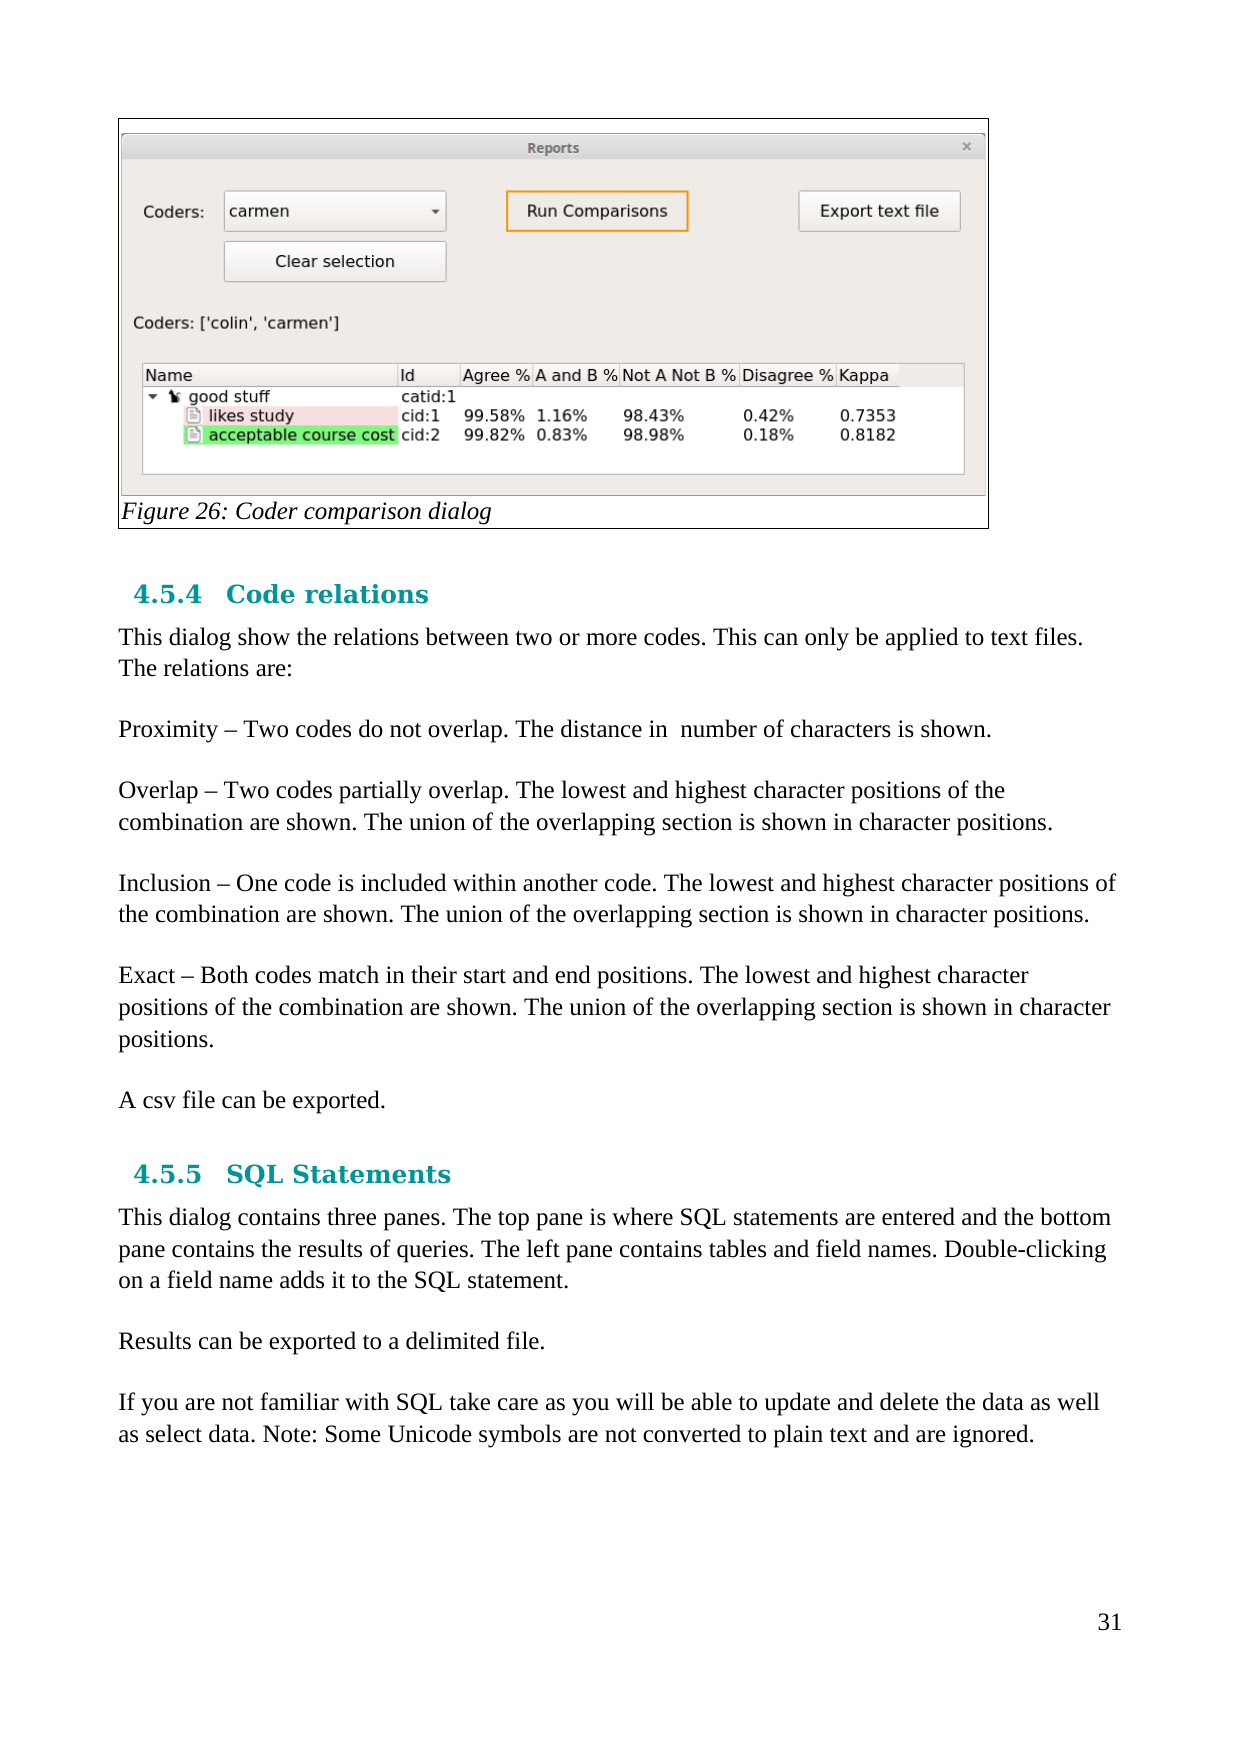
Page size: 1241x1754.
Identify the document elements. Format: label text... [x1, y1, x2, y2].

picture [121, 133, 986, 496]
text Overlap – Two codes partially overlap. The lowest and highest character positions of the combination are shown. The union of the overlapping section is shown in character positions. [118, 775, 1122, 836]
text A csv file can be exported. [118, 1085, 1122, 1113]
text Figure 26: Coder comparison dialog [121, 496, 985, 524]
text This dialog contains three panes. The top pane is where SQL statements are entered and the bottom pane contains the results of queries. The left pane contains tables and field names. Double-clicking on a field name adds it to the SQL statement. [118, 1202, 1122, 1294]
text This dialog show the relations between two or more codes. This can only be applied to text files. The relations are: [118, 622, 1122, 682]
subtitle Code relations [124, 580, 1122, 609]
text Exact – Both codes match in their start and end positions. The lowest and highest character positions of the combination are shown. The union of the overlapping section is shown in character positions. [118, 961, 1122, 1052]
text Inclusion – One code is included within another code. The lowest and highest character positions of the combination are shown. The union of the overlapping section is shown in character positions. [118, 868, 1122, 928]
subtitle SQL Statements [124, 1160, 1122, 1190]
text Proximity – Two codes do not overlap. The distance in number of characters is shown. [118, 714, 1122, 743]
text If you are not familiar with SQL take care as you will be able to update and delete the data as well as select data. Note: Some Unicode symbols are not converted to plain text and are ignored. [118, 1387, 1122, 1448]
text Results can be exported to a delimited file. [118, 1326, 1122, 1355]
